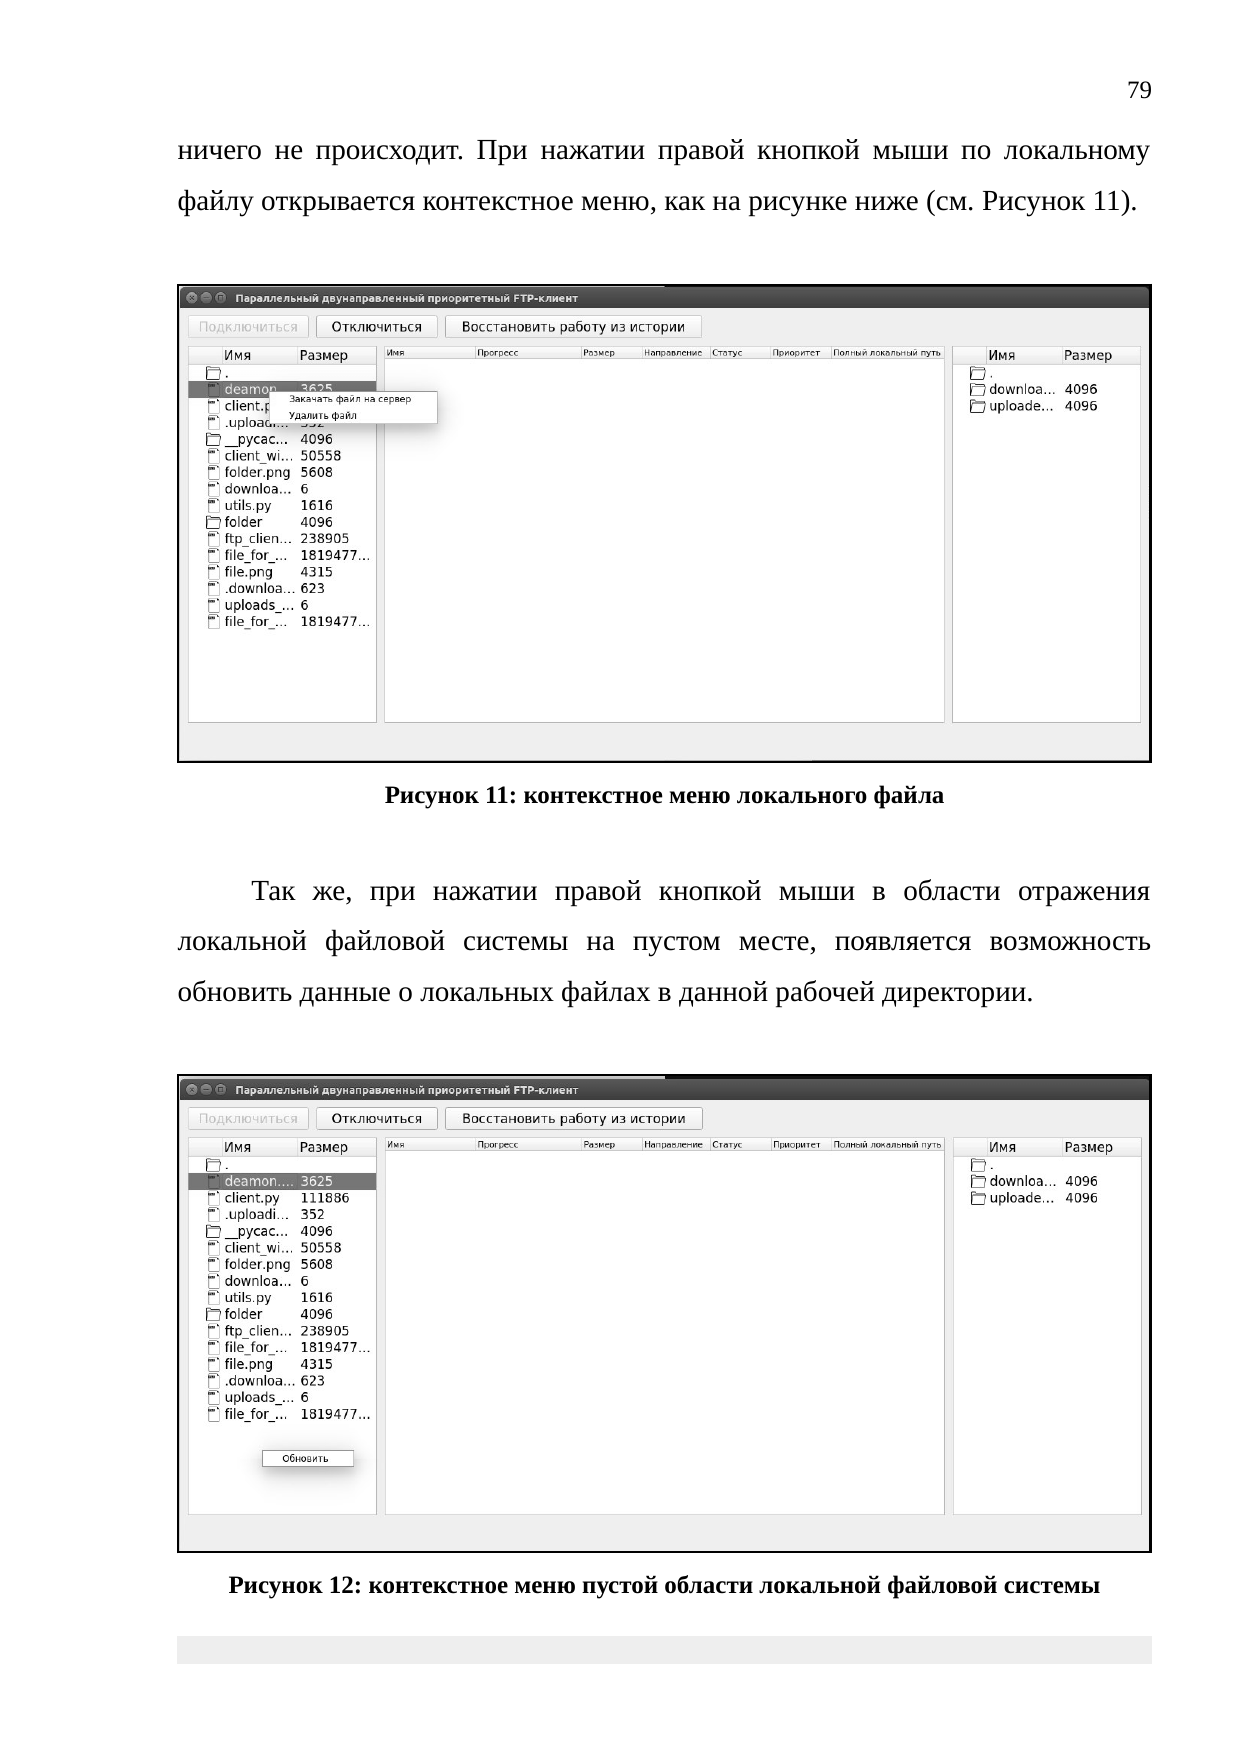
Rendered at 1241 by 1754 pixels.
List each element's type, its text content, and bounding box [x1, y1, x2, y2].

text Рисунок 12: контекстное меню пустой области локальной файловой системы [177, 1570, 1152, 1599]
text Рисунок 11: контекстное меню локального файла [177, 780, 1152, 808]
text Так же, при нажатии правой кнопкой мыши в области отражения локальной файловой системы на пустом месте, появляется возможность обновить данные о локальных файлах в данной рабочей директории. [177, 873, 1152, 1007]
text ничего не происходит. При нажатии правой кнопкой мыши по локальному файлу открывается контекстное меню, как на рисунке ниже (см. Рисунок 11). [177, 132, 1152, 216]
